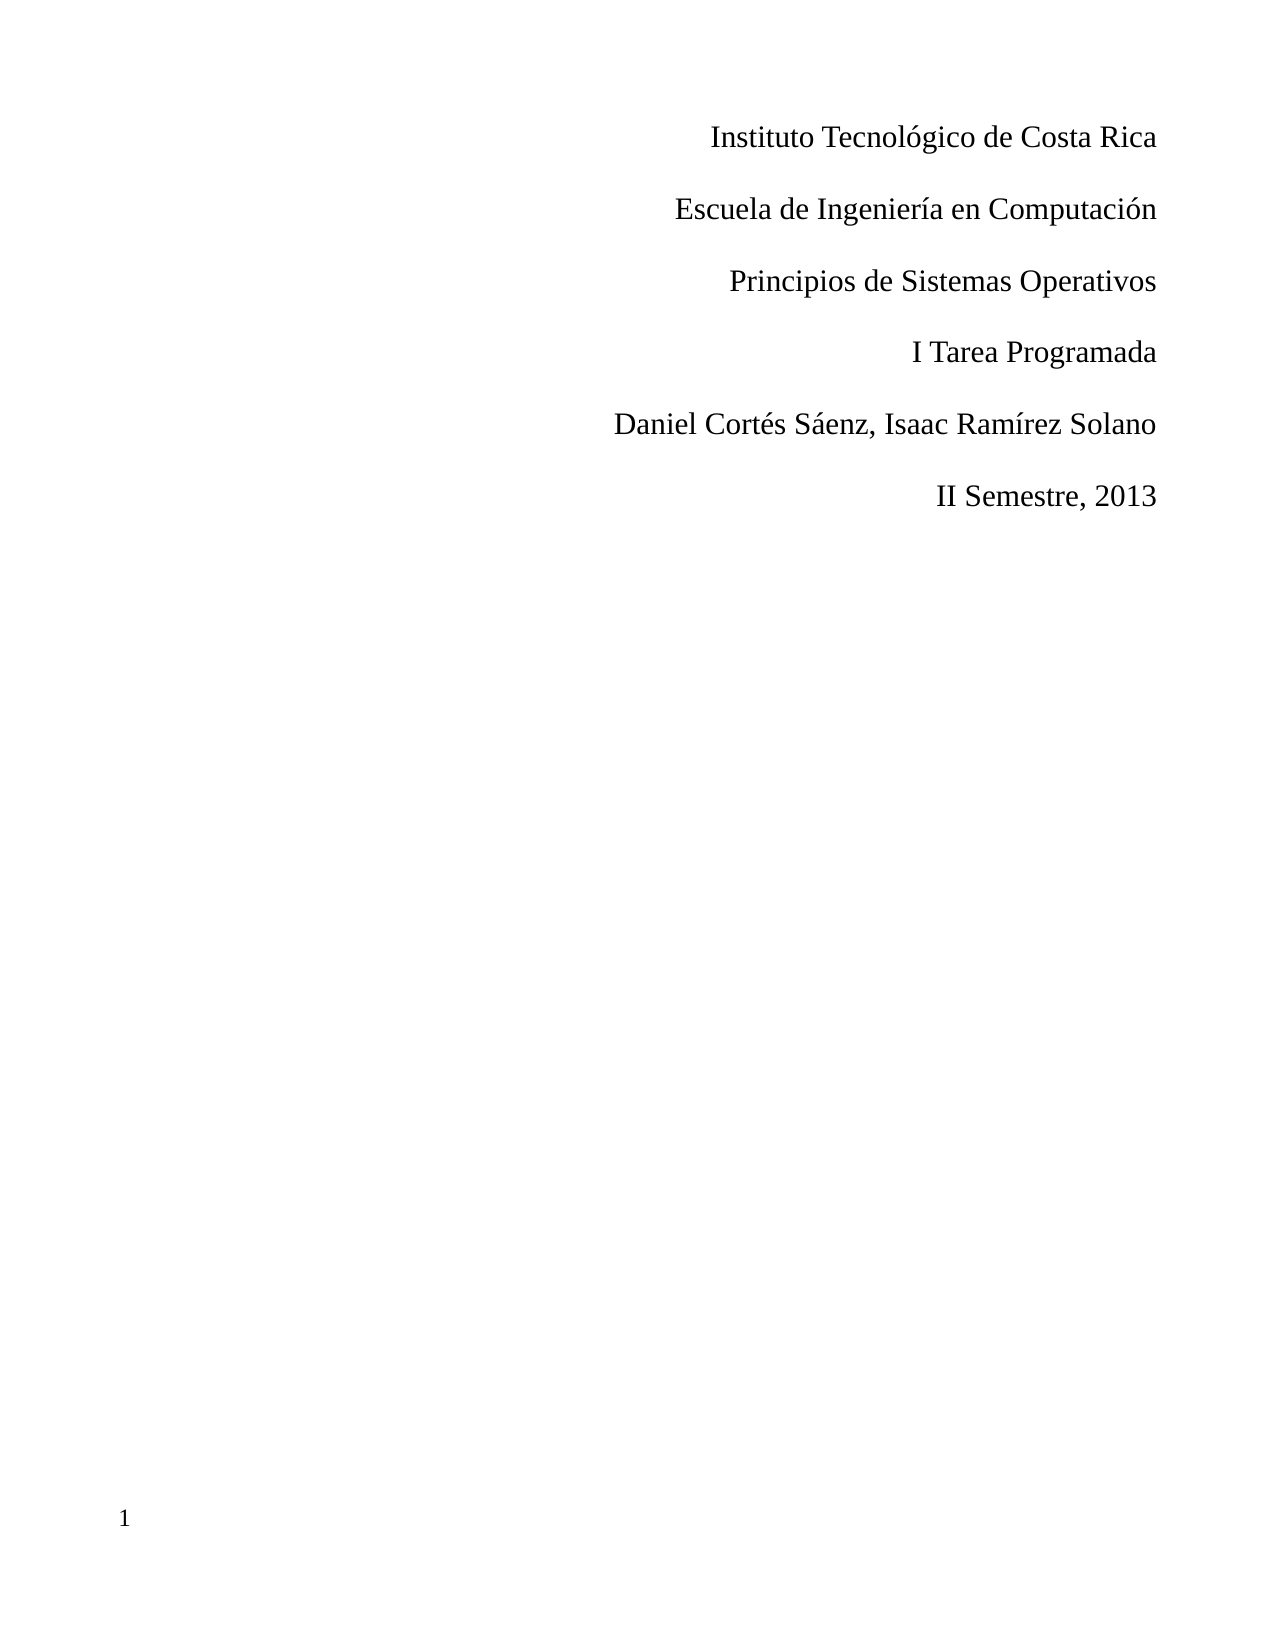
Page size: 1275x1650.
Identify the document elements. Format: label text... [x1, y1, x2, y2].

text Escuela de Ingeniería en Computación [118, 190, 1157, 226]
text Instituto Tecnológico de Costa Rica [118, 118, 1157, 154]
text Daniel Cortés Sáenz, Isaac Ramírez Solano [118, 406, 1157, 442]
text Principios de Sistemas Operativos [118, 262, 1157, 298]
text II Semestre, 2013 [118, 477, 1157, 513]
text I Tarea Programada [118, 334, 1157, 370]
